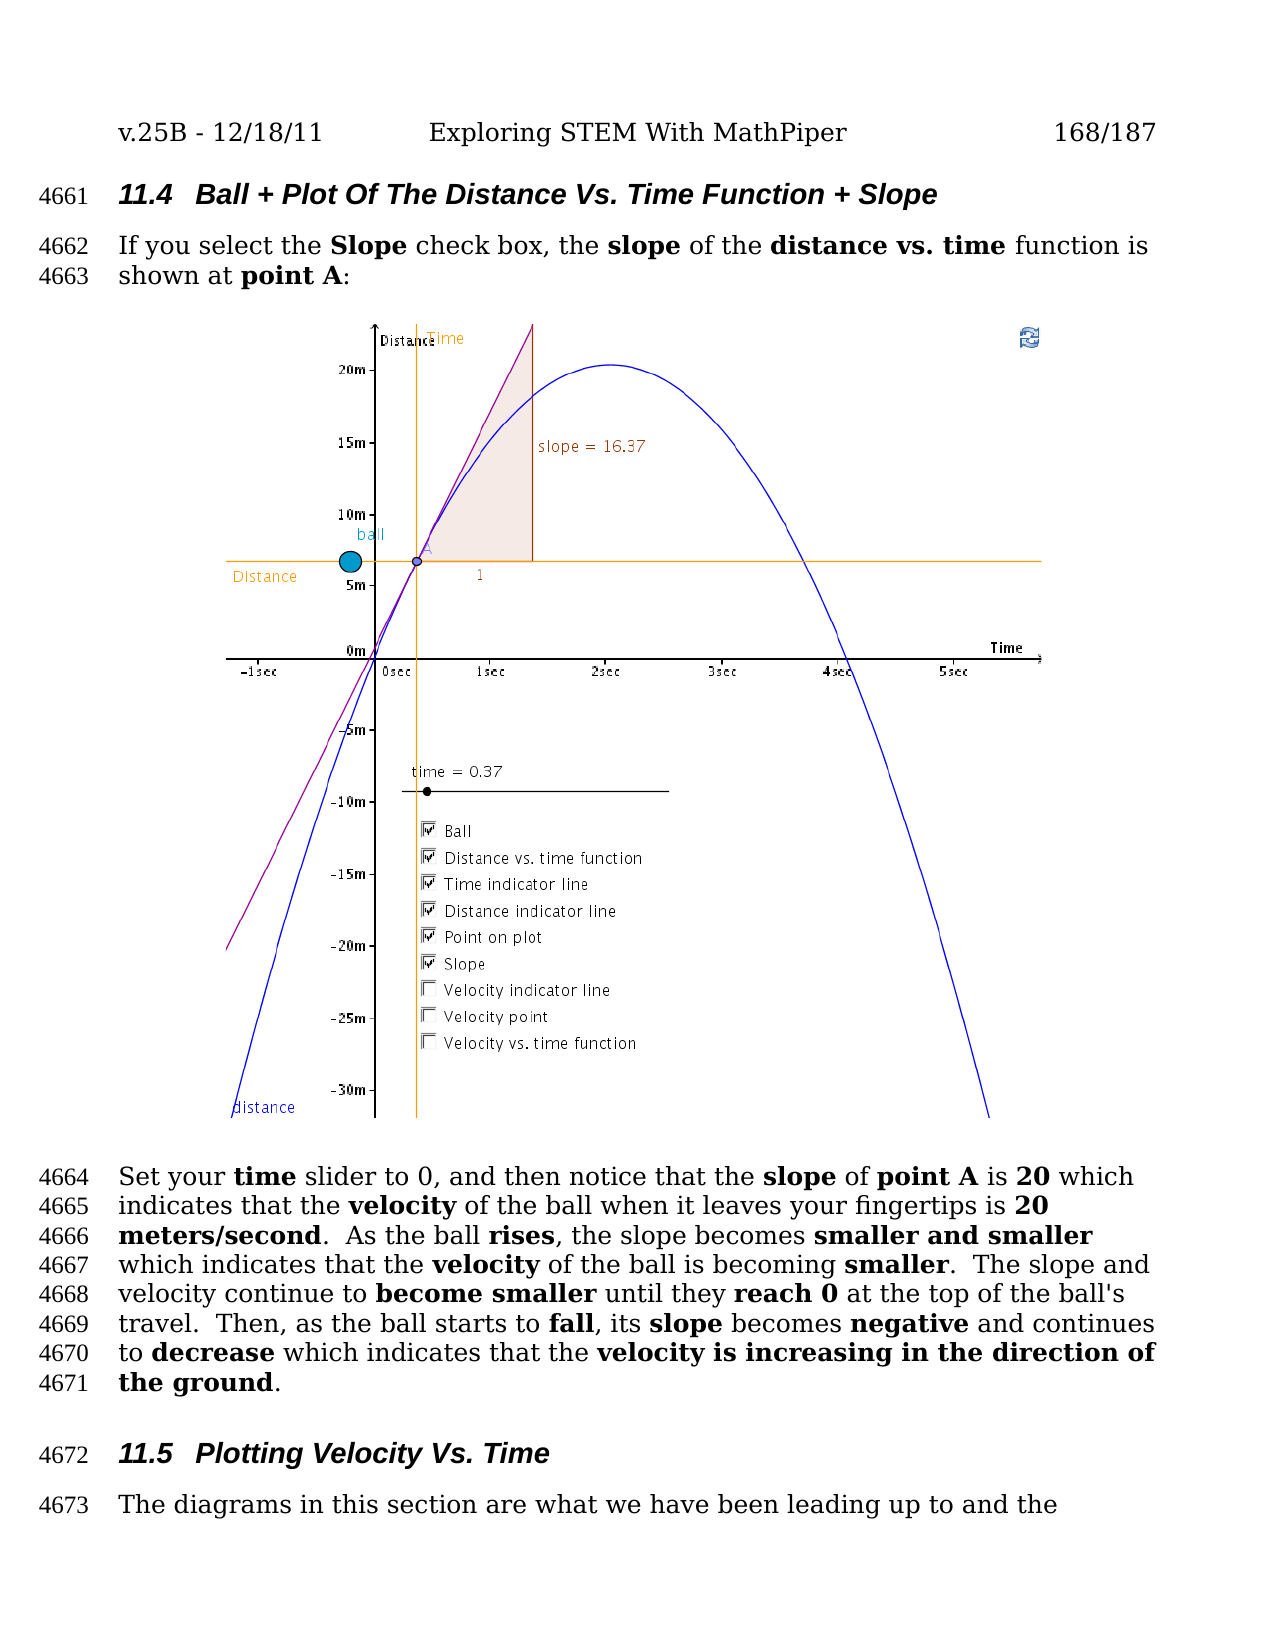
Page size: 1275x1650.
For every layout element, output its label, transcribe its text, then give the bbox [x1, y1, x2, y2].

subtitle Ball + Plot Of The Distance Vs. Time Function + Slope [118, 177, 1157, 210]
subtitle Plotting Velocity Vs. Time [118, 1436, 1157, 1469]
text Set your time slider to 0, and then notice that the slope of point A is 20 which indicates that the velocity of the ball when it leaves your fingertips is 20 meters/second. As the ball rises, the slope becomes smaller and smaller which indicates that the velocity of the ball is becoming smaller. The slope and velocity continue to become smaller until they reach 0 at the top of the ball's travel. Then, as the ball starts to fall, its slope becomes negative and continues to decrease which indicates that the velocity is increasing in the direction of the ground. [118, 1162, 1157, 1397]
text The diagrams in this section are what we have been leading up to and the [118, 1490, 1157, 1519]
text If you select the Slope check box, the slope of the distance vs. time function is shown at point A: [118, 231, 1157, 290]
picture [225, 324, 1042, 1118]
